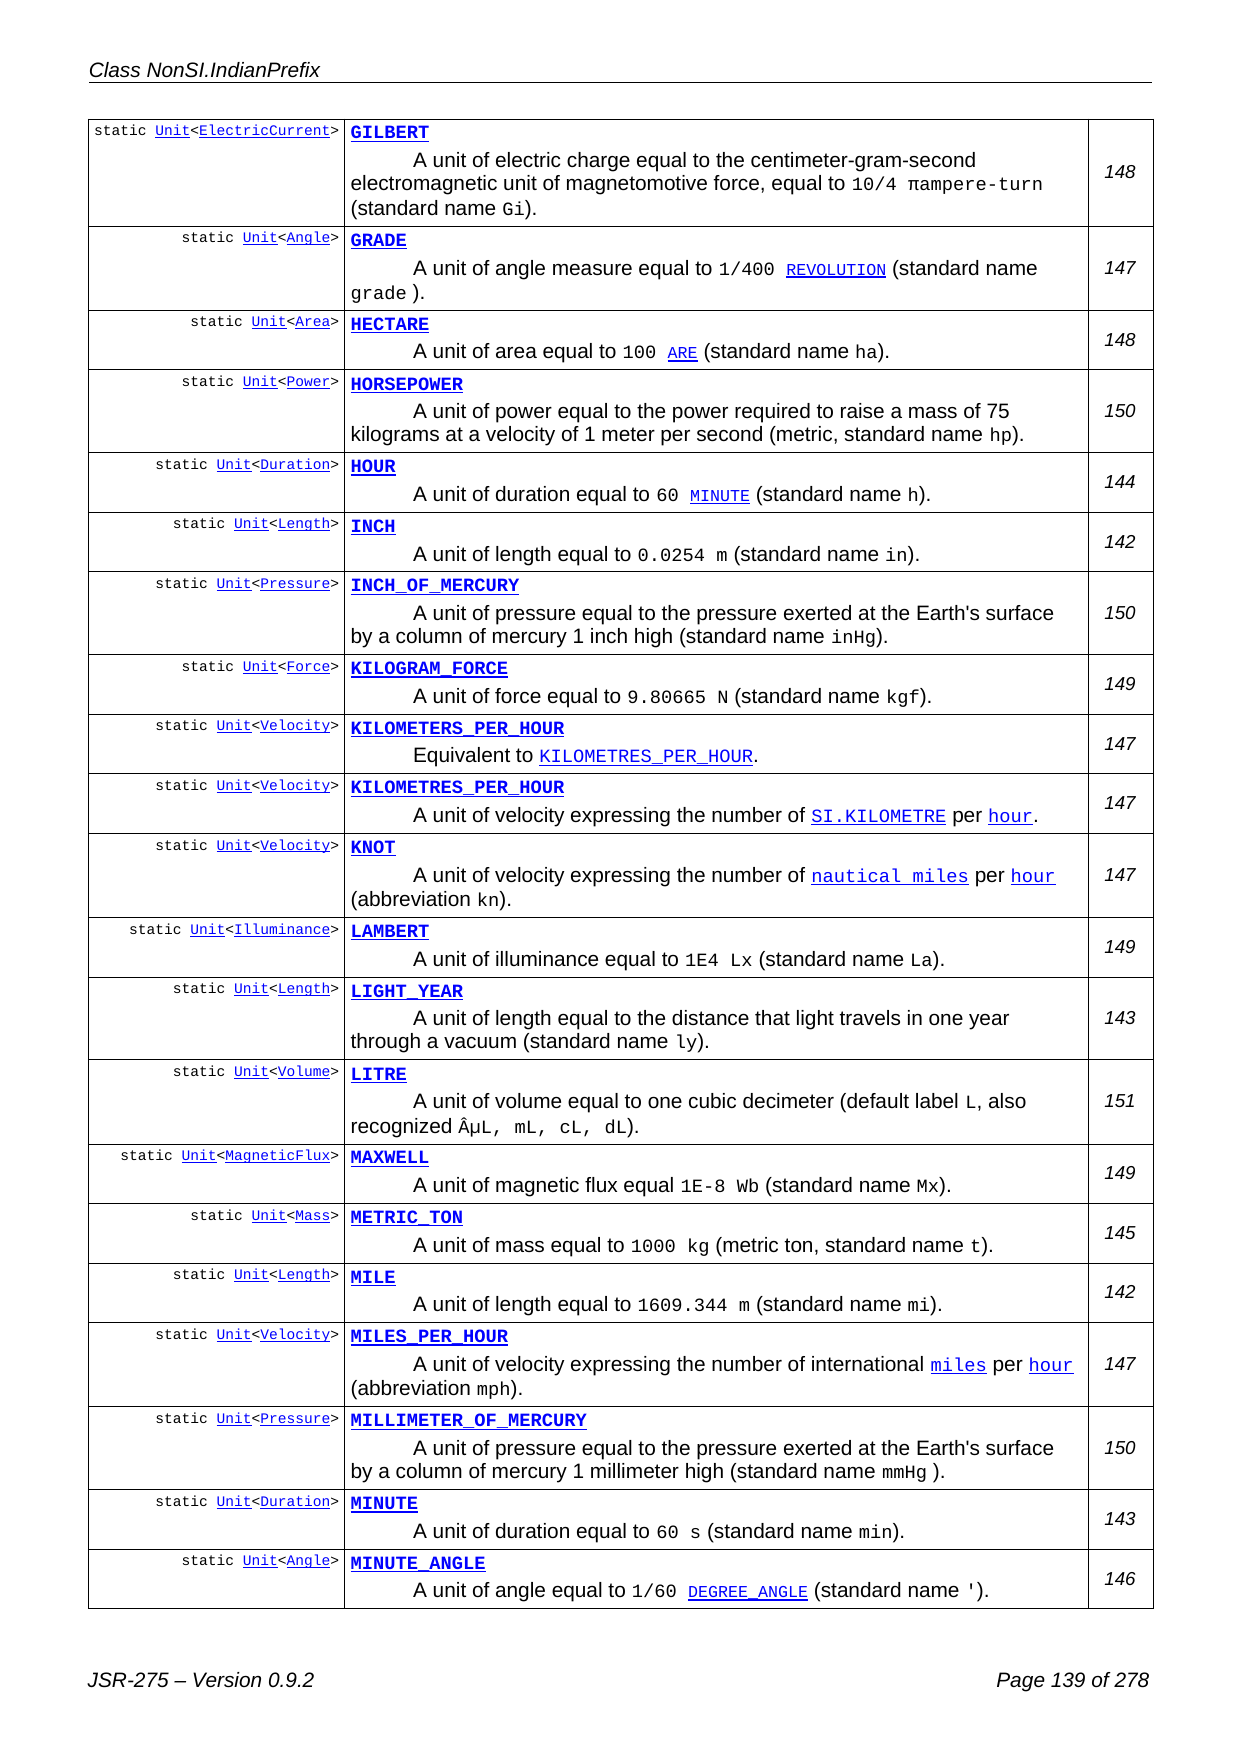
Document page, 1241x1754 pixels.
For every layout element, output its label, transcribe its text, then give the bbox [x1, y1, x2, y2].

table_cell static Unit<Velocity> [89, 715, 344, 773]
table_cell static Unit<ElectricCurrent> [89, 120, 344, 226]
table_cell 148 [1089, 370, 1153, 452]
table_cell LAMBERT A unit of illuminance equal to 1E4 Lx (standard name La). [345, 918, 1088, 977]
table_cell LITRE A unit of volume equal to one cubic decimeter (default label L, also recognized ÂµL, mL, cL, dL). [345, 1060, 1088, 1143]
table_cell 142 [1089, 1490, 1153, 1549]
table_cell KILOMETRES_PER_HOUR A unit of velocity expressing the number of SI.KILOMETRE per hour. [345, 774, 1088, 833]
table_cell static Unit<Angle> [89, 1550, 344, 1608]
table_cell static Unit<Force> [89, 655, 344, 714]
table_cell static Unit<Length> [89, 513, 344, 571]
table_cell INCH_OF_MERCURY A unit of pressure equal to the pressure exerted at the Earth's surface by a column of mercury 1 inch high (standard name inHg). [345, 572, 1088, 654]
table_cell static Unit<Velocity> [89, 834, 344, 917]
table_cell 148 [1089, 1407, 1153, 1489]
table_cell static Unit<Volume> [89, 1060, 344, 1143]
table_cell 149 [1089, 1060, 1153, 1143]
table_cell MILE A unit of length equal to 1609.344 m (standard name mi). [345, 1264, 1088, 1322]
table_cell 140 [1089, 513, 1153, 571]
table_cell static Unit<Area> [89, 311, 344, 369]
table_cell KNOT A unit of velocity expressing the number of nautical miles per hour (abbreviation kn). [345, 834, 1088, 917]
table_cell 146 [1089, 311, 1153, 369]
table_cell static Unit<Length> [89, 1264, 344, 1322]
table_cell MINUTE A unit of duration equal to 60 s (standard name min). [345, 1490, 1088, 1549]
table_cell INCH A unit of length equal to 0.0254 m (standard name in). [345, 513, 1088, 571]
table_cell KILOGRAM_FORCE A unit of force equal to 9.80665 N (standard name kgf). [345, 655, 1088, 714]
table_cell 143 [1089, 1204, 1153, 1263]
table_cell 147 [1089, 655, 1153, 714]
table_cell HORSEPOWER A unit of power equal to the power required to raise a mass of 75 kilograms at a velocity of 1 meter per second (metric, standard name hp). [345, 370, 1088, 452]
table_cell static Unit<Pressure> [89, 1407, 344, 1489]
table_cell 147 [1089, 1145, 1153, 1203]
table_cell MAXWELL A unit of magnetic flux equal 1E-8 Wb (standard name Mx). [345, 1145, 1088, 1203]
table_cell GRADE A unit of angle measure equal to 1/400 REVOLUTION (standard name grade ). [345, 227, 1088, 310]
table_cell LIGHT_YEAR A unit of length equal to the distance that light travels in one year through a vacuum (standard name ly). [345, 978, 1088, 1059]
table_cell static Unit<Pressure> [89, 572, 344, 654]
table_cell 148 [1089, 572, 1153, 654]
table_cell static Unit<MagneticFlux> [89, 1145, 344, 1203]
table_cell 147 [1089, 120, 1153, 226]
table_cell static Unit<Illuminance> [89, 918, 344, 977]
table_cell 146 [1089, 834, 1153, 917]
table_cell 147 [1089, 918, 1153, 977]
table_cell MILLIMETER_OF_MERCURY A unit of pressure equal to the pressure exerted at the Earth's surface by a column of mercury 1 millimeter high (standard name mmHg ). [345, 1407, 1088, 1489]
table_cell static Unit<Power> [89, 370, 344, 452]
table_cell static Unit<Length> [89, 978, 344, 1059]
table_cell MILES_PER_HOUR A unit of velocity expressing the number of international miles per hour (abbreviation mph). [345, 1323, 1088, 1406]
table_cell static Unit<Velocity> [89, 1323, 344, 1406]
table_cell METRIC_TON A unit of mass equal to 1000 kg (metric ton, standard name t). [345, 1204, 1088, 1263]
table_cell static Unit<Angle> [89, 227, 344, 310]
table_cell GILBERT A unit of electric charge equal to the centimeter-gram-second electromagnetic unit of magnetomotive force, equal to 10/4 πampere-turn (standard name Gi). [345, 120, 1088, 226]
table_cell 145 [1089, 774, 1153, 833]
table_cell 140 [1089, 1264, 1153, 1322]
table_cell HOUR A unit of duration equal to 60 MINUTE (standard name h). [345, 453, 1088, 512]
table_cell 145 [1089, 1550, 1153, 1608]
table_cell static Unit<Velocity> [89, 774, 344, 833]
table_cell 142 [1089, 453, 1153, 512]
table_cell HECTARE A unit of area equal to 100 ARE (standard name ha). [345, 311, 1088, 369]
table_cell 146 [1089, 715, 1153, 773]
table_cell static Unit<Mass> [89, 1204, 344, 1263]
table_cell MINUTE_ANGLE A unit of angle equal to 1/60 DEGREE_ANGLE (standard name '). [345, 1550, 1088, 1608]
table_cell 145 [1089, 227, 1153, 310]
table_cell KILOMETERS_PER_HOUR Equivalent to KILOMETRES_PER_HOUR. [345, 715, 1088, 773]
table_cell 141 [1089, 978, 1153, 1059]
table_cell 145 [1089, 1323, 1153, 1406]
table_cell static Unit<Duration> [89, 1490, 344, 1549]
table_cell static Unit<Duration> [89, 453, 344, 512]
